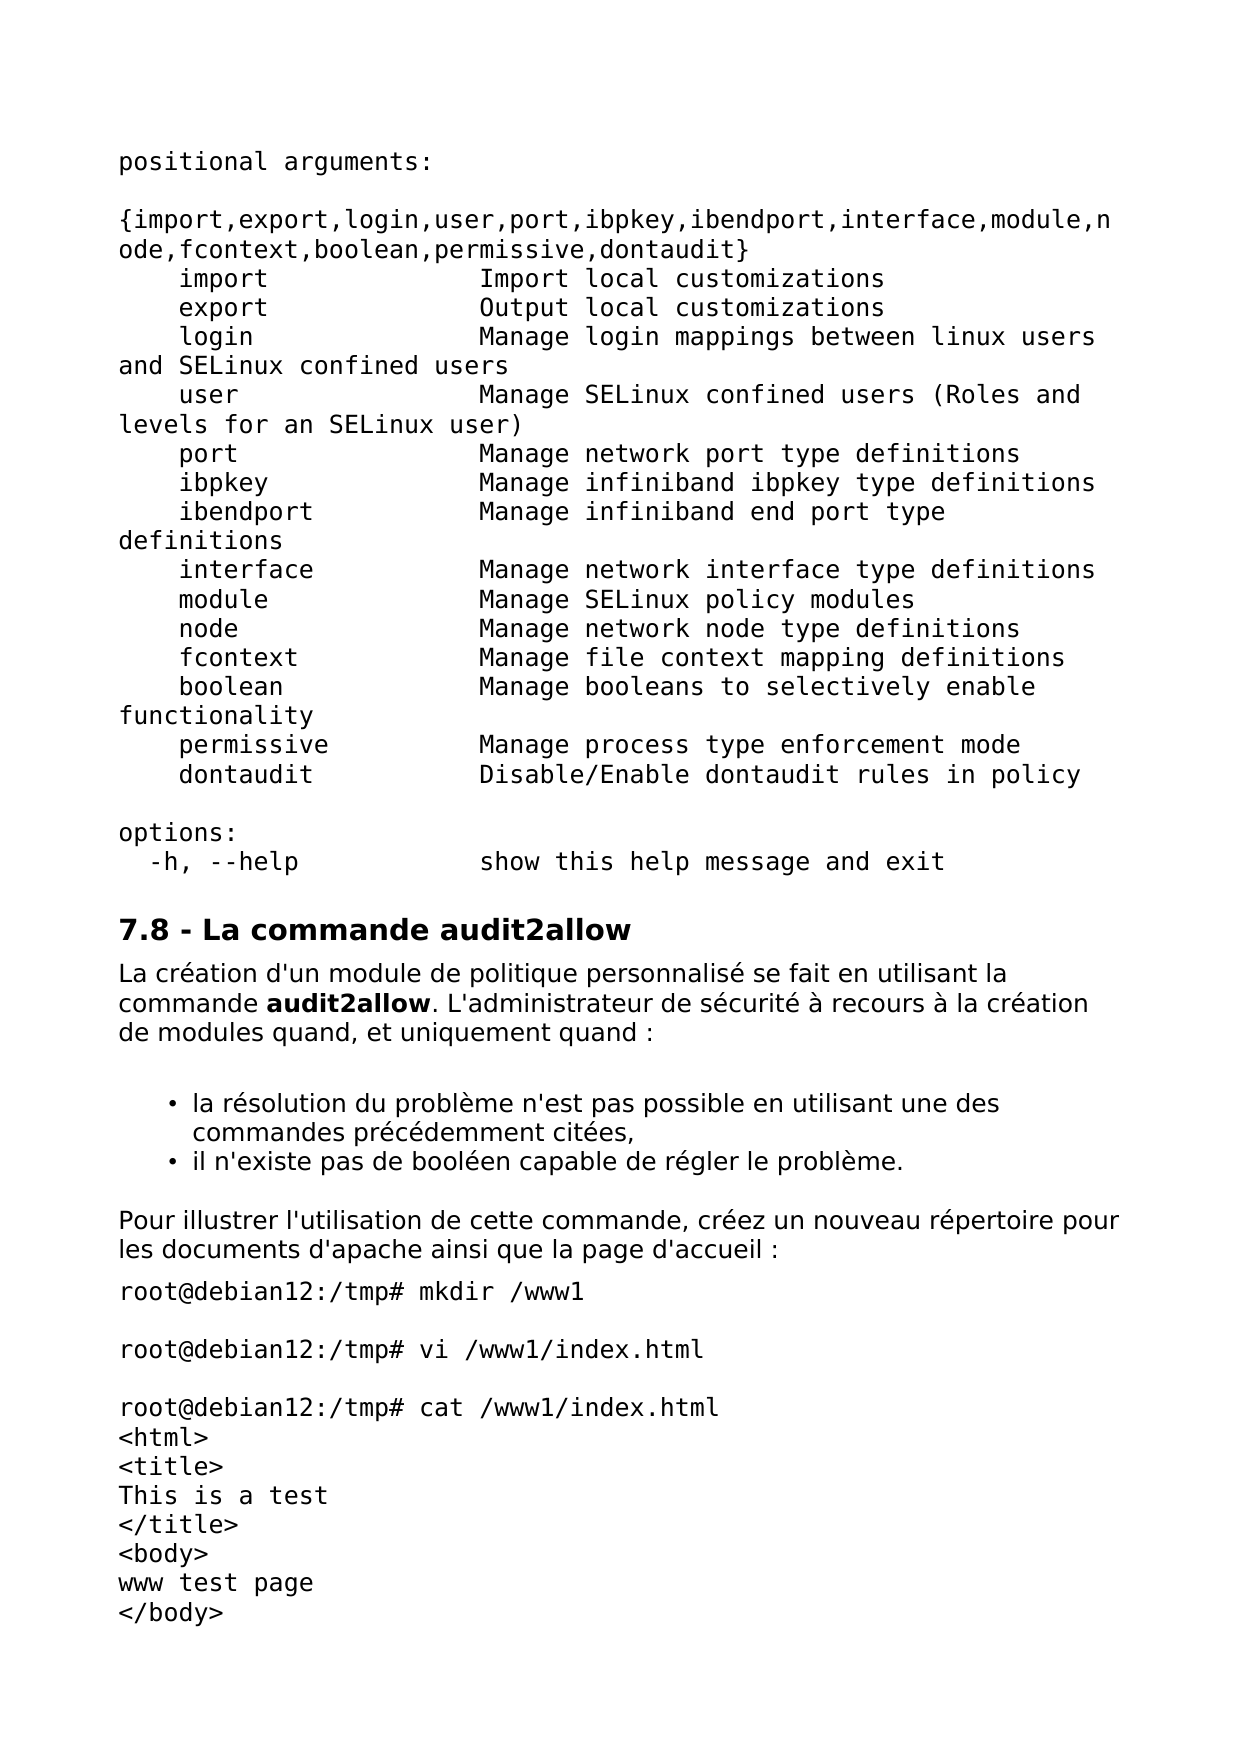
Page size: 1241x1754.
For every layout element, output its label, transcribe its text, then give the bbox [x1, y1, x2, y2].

list la résolution du problème n'est pas possible en utilisant une des commandes précédemment citées, [177, 1089, 1122, 1147]
text positional arguments: {import,export,login,user,port,ibpkey,ibendport,interface,module,node,fcontext,boolean,permissive,dontaudit} import Import local customizations export Output local customizations login Manage login mappings between linux users and SELinux confined users user Manage SELinux confined users (Roles and levels for an SELinux user) port Manage network port type definitions ibpkey Manage infiniband ibpkey type definitions ibendport Manage infiniband end port type definitions interface Manage network interface type definitions module Manage SELinux policy modules node Manage network node type definitions fcontext Manage file context mapping definitions boolean Manage booleans to selectively enable functionality permissive Manage process type enforcement mode dontaudit Disable/Enable dontaudit rules in policy options: -h, --help show this help message and exit [118, 118, 1122, 876]
text La création d'un module de politique personnalisé se fait en utilisant la commande audit2allow. L'administrateur de sécurité à recours à la création de modules quand, et uniquement quand : [118, 960, 1122, 1047]
text Pour illustrer l'utilisation de cette commande, créez un nouveau répertoire pour les documents d'apache ainsi que la page d'accueil : [118, 1206, 1122, 1264]
subtitle 7.8 - La commande audit2allow [118, 913, 1122, 947]
text root@debian12:/tmp# mkdir /www1 root@debian12:/tmp# vi /www1/index.html root@debian12:/tmp# cat /www1/index.html <html> <title> This is a test </title> <body> www test page </body> [118, 1277, 1122, 1627]
list il n'existe pas de booléen capable de régler le problème. [177, 1147, 1122, 1177]
